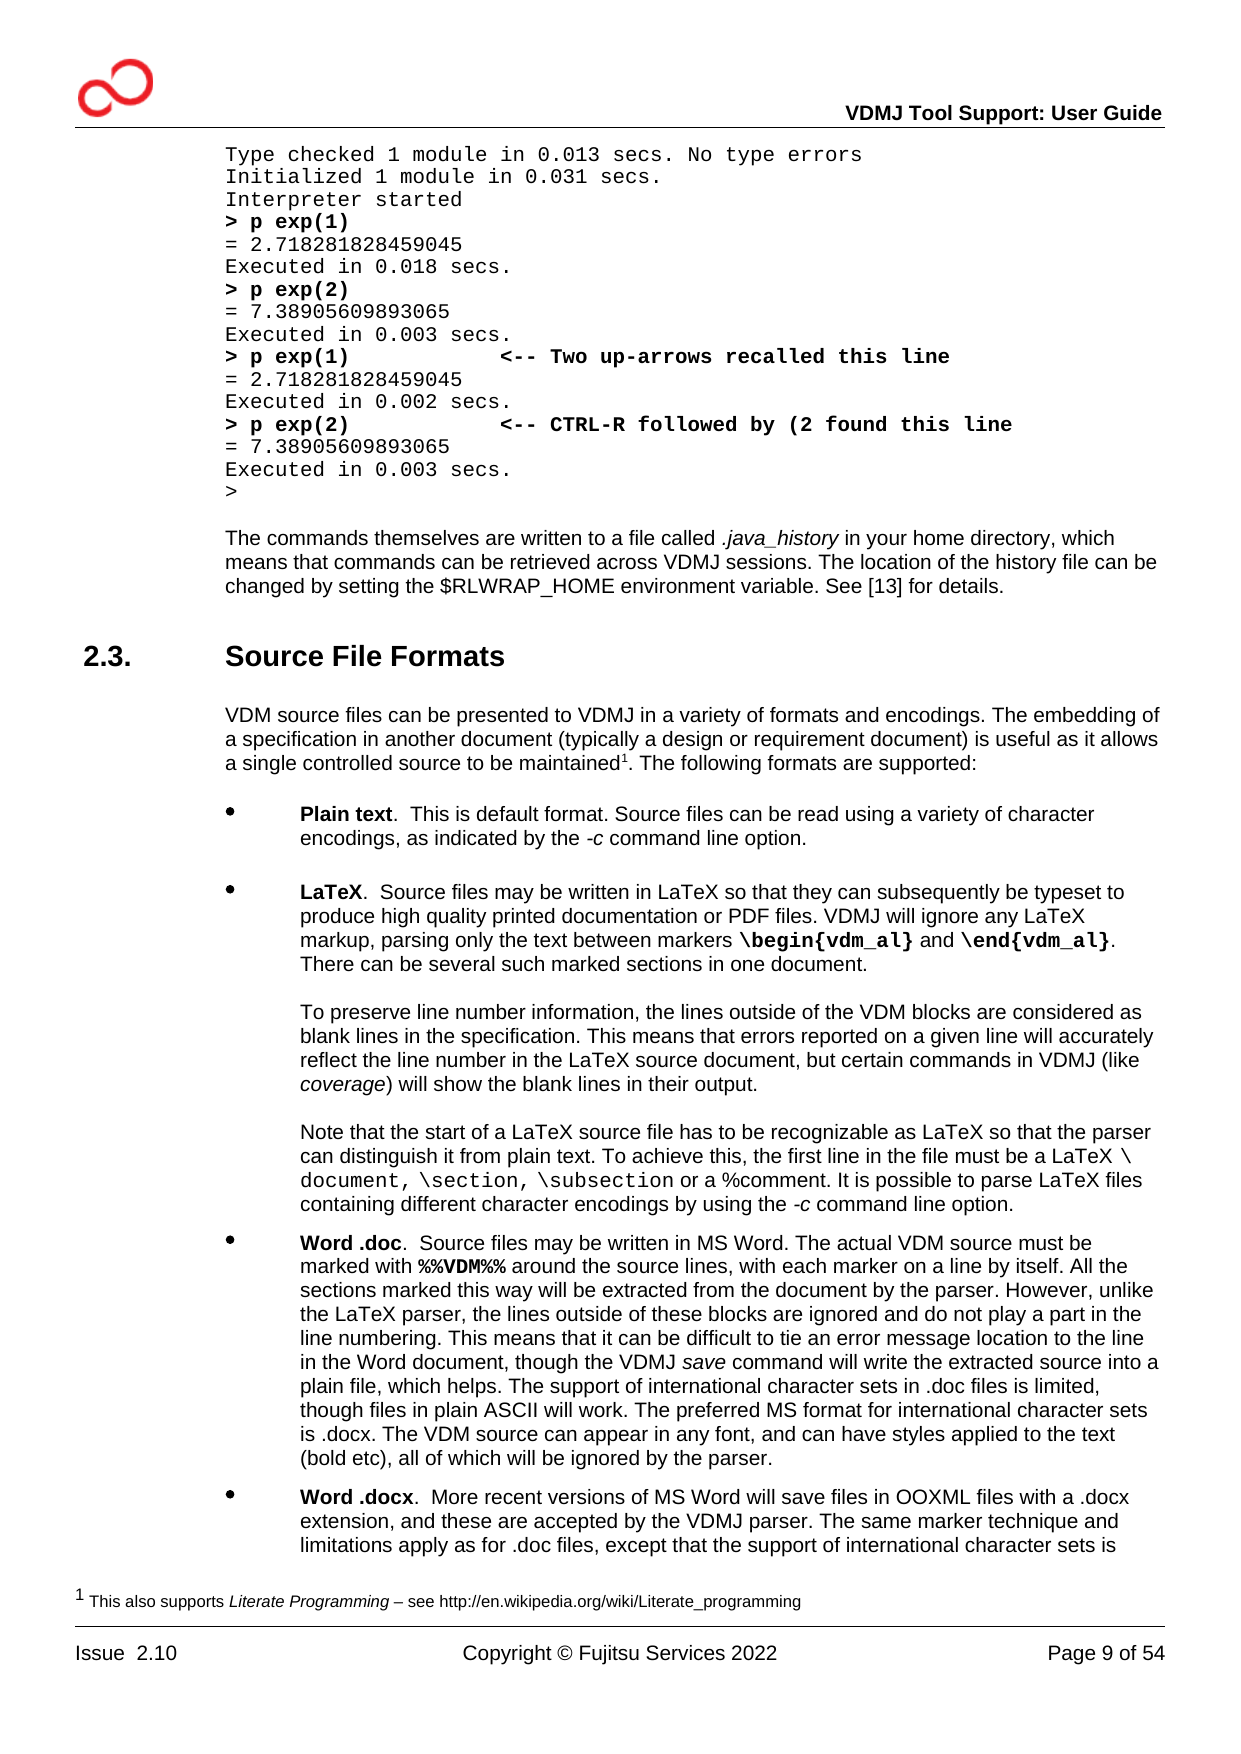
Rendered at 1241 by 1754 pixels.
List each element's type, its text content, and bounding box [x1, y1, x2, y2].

text Executed in 0.018 secs. [225, 256, 1165, 278]
text Executed in 0.003 secs. [225, 458, 1165, 481]
text Type checked 1 module in 0.013 secs. No type errors [225, 143, 1165, 166]
picture [78, 52, 153, 127]
text > p exp(2) <-- CTRL-R followed by (2 found this line [225, 413, 1165, 436]
text > p exp(1) <-- Two up-arrows recalled this line [225, 346, 1165, 368]
text = 2.718281828459045 [225, 368, 1165, 391]
subtitle Source File Formats [75, 640, 1165, 673]
text = 7.38905609893065 [225, 436, 1165, 458]
text = 2.718281828459045 [225, 233, 1165, 256]
text This also supports Literate Programming – see http://en.wikipedia.org/wiki/Literate_programming [75, 1592, 1165, 1611]
list Plain text. This is default format. Source files can be read using a variety of character encodings, as indicated by the -c command line option. [225, 802, 1165, 850]
text The commands themselves are written to a file called .java_history in your home directory, which means that commands can be retrieved across VDMJ sessions. The location of the history file can be changed by setting the $RLWRAP_HOME environment variable. See [13] for details. [225, 526, 1165, 598]
text Executed in 0.003 secs. [225, 323, 1165, 346]
list Word .docx. More recent versions of MS Word will save files in OOXML files with a .docx extension, and these are accepted by the VDMJ parser. The same marker technique and limitations apply as for .doc files, except that the support of international character sets is [225, 1485, 1165, 1557]
text > p exp(1) [225, 211, 1165, 233]
list LaTeX. Source files may be written in LaTeX so that they can subsequently be typeset to produce high quality printed documentation or PDF files. VDMJ will ignore any LaTeX markup, parsing only the text between markers \begin{vdm_al} and \end{vdm_al}. There can be several such marked sections in one document. To preserve line number information, the lines outside of the VDM blocks are considered as blank lines in the specification. This means that errors reported on a given line will accurately reflect the line number in the LaTeX source document, but certain commands in VDMJ (like coverage) will show the blank lines in their output. Note that the start of a LaTeX source file has to be recognizable as LaTeX so that the parser can distinguish it from plain text. To achieve this, the first line in the file must be a LaTeX \document, \section, \subsection or a %comment. It is possible to parse LaTeX files containing different character encodings by using the -c command line option. [225, 880, 1165, 1216]
text Interpreter started [225, 188, 1165, 211]
text > p exp(2) [225, 278, 1165, 301]
text > [225, 481, 1165, 503]
list Word .doc. Source files may be written in MS Word. The actual VDM source must be marked with %%VDM%% around the source lines, with each marker on a line by itself. All the sections marked this way will be extracted from the document by the parser. However, unlike the LaTeX parser, the lines outside of these blocks are ignored and do not play a part in the line numbering. This means that it can be difficult to tie an error message location to the line in the Word document, though the VDMJ save command will write the extracted source into a plain file, which helps. The support of international character sets in .doc files is limited, though files in plain ASCII will work. The preferred MS format for international character sets is .docx. The VDM source can appear in any font, and can have styles applied to the text (bold etc), all of which will be ignored by the parser. [225, 1231, 1165, 1470]
text Initialized 1 module in 0.031 secs. [225, 166, 1165, 188]
text Executed in 0.002 secs. [225, 391, 1165, 413]
text VDM source files can be presented to VDMJ in a variety of formats and encodings. The embedding of a specification in another document (typically a design or requirement document) is useful as it allows a single controlled source to be maintained. The following formats are supported: [225, 703, 1165, 775]
text = 7.38905609893065 [225, 301, 1165, 323]
